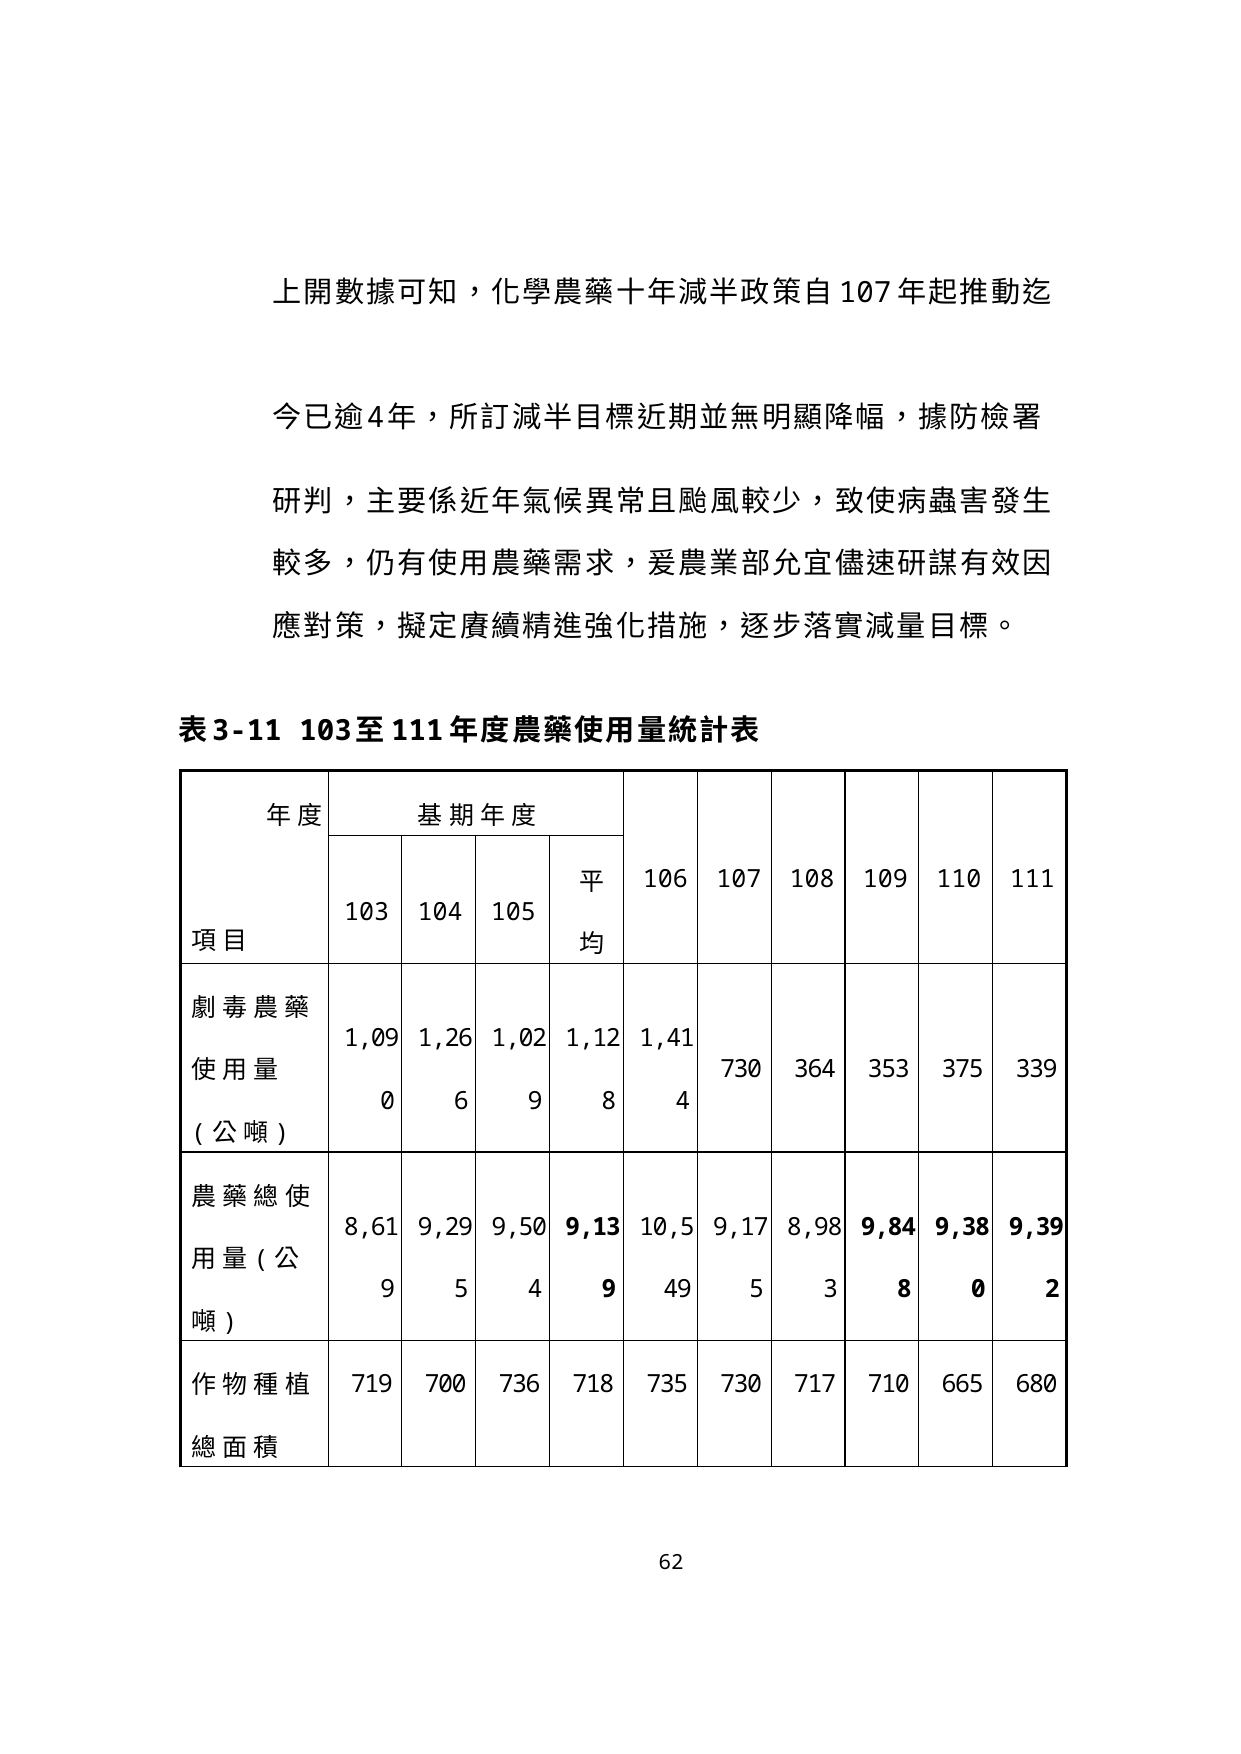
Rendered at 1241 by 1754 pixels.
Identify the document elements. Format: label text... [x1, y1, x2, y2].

table_header 110 [919, 772, 992, 963]
table_cell 1,128 [550, 964, 623, 1151]
table_cell 700 [402, 1341, 475, 1466]
table_cell 719 [329, 1341, 401, 1466]
table_cell 680 [993, 1341, 1065, 1466]
table_cell 9,504 [476, 1153, 549, 1340]
table_cell 710 [846, 1341, 918, 1466]
table_cell 作物種植總面積 [182, 1341, 328, 1466]
table_cell 8,619 [329, 1153, 401, 1340]
table_cell 9,295 [402, 1153, 475, 1340]
text 表3-11 103至111年度農藥使用量統計表 [177, 644, 1063, 769]
table_cell 1,029 [476, 964, 549, 1151]
table_cell 9,392 [993, 1153, 1065, 1340]
table_header 109 [846, 772, 918, 963]
table_cell 665 [919, 1341, 992, 1466]
table_cell 717 [772, 1341, 844, 1466]
table_cell 730 [698, 964, 771, 1151]
table_header 107 [698, 772, 771, 963]
table_cell 9,139 [550, 1153, 623, 1340]
table_cell 339 [993, 964, 1065, 1151]
table_cell 8,983 [772, 1153, 844, 1340]
table_cell 364 [772, 964, 844, 1151]
table_cell 105 [476, 836, 549, 963]
table_cell 1,266 [402, 964, 475, 1151]
table_cell 1,090 [329, 964, 401, 1151]
table_header 108 [772, 772, 844, 963]
table_header 106 [624, 772, 697, 963]
table_cell 9,848 [846, 1153, 918, 1340]
table_header 年度 項目 [182, 772, 328, 963]
table_cell 736 [476, 1341, 549, 1466]
table_cell 平均 [550, 836, 623, 963]
table_cell 375 [919, 964, 992, 1151]
table_cell 劇毒農藥使用量(公噸) [182, 964, 328, 1151]
table_cell 730 [698, 1341, 771, 1466]
table_cell 9,380 [919, 1153, 992, 1340]
table_cell 9,175 [698, 1153, 771, 1340]
table_header 111 [993, 772, 1065, 963]
table_cell 353 [846, 964, 918, 1151]
text 上開數據可知，化學農藥十年減半政策自107年起推動迄今已逾4年，所訂減半目標近期並無明顯降幅，據防檢署研判，主要係近年氣候異常且颱風較少，致使病蟲害發生較多，仍有使用農藥需求，爰農業部允宜儘速研謀有效因應對策，擬定賡續精進強化措施，逐步落實減量目標。 [266, 207, 1063, 644]
table_cell 農藥總使用量(公噸) [182, 1153, 328, 1340]
table_header 基期年度 [329, 772, 623, 835]
table_cell 104 [402, 836, 475, 963]
table_cell 10,549 [624, 1153, 697, 1340]
table_cell 718 [550, 1341, 623, 1466]
table_cell 103 [329, 836, 401, 963]
table_cell 735 [624, 1341, 697, 1466]
table_cell 1,414 [624, 964, 697, 1151]
